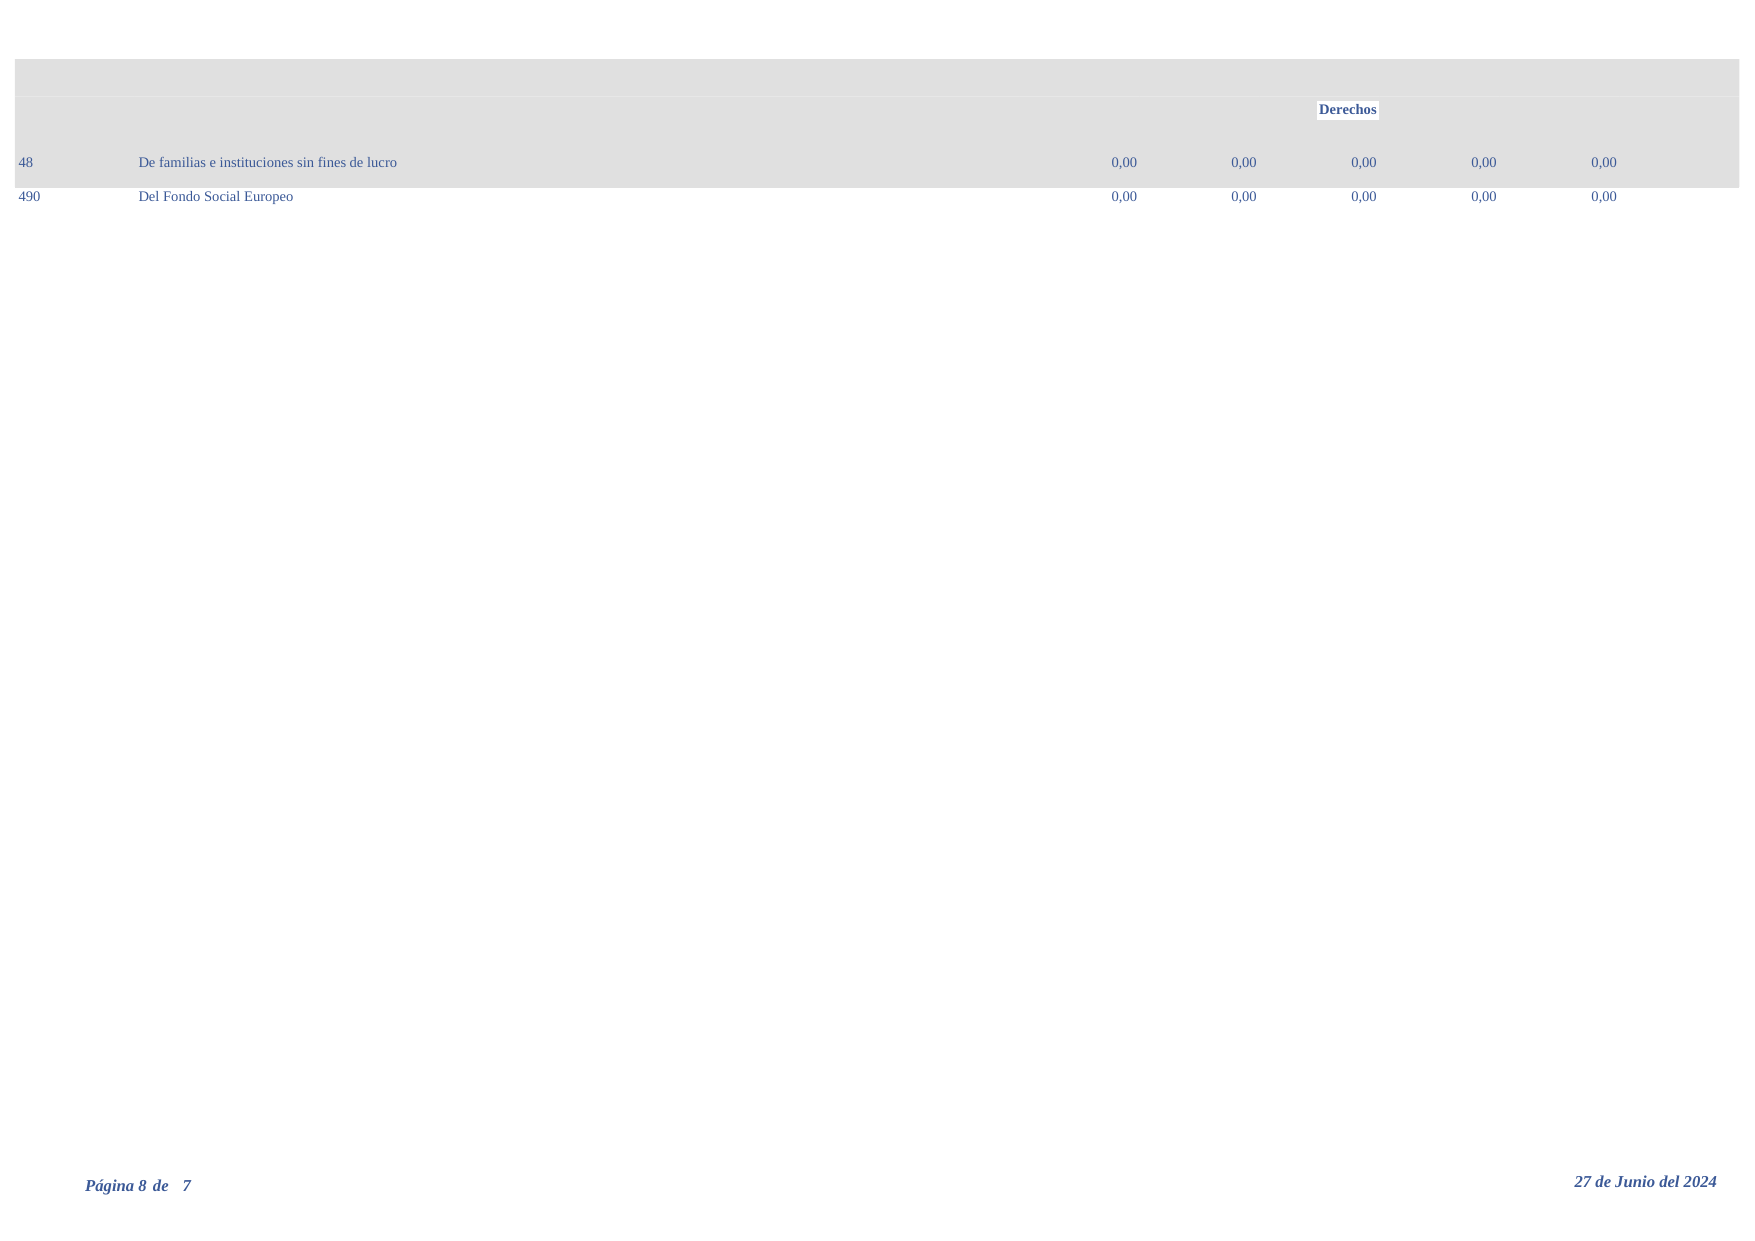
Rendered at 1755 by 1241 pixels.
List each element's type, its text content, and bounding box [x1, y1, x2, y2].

table_cell Del Fondo Social Europeo [105, 188, 1017, 213]
table_cell 490 [15, 188, 105, 213]
table_cell 0,00 [1018, 188, 1154, 213]
table_cell 0,00 [1276, 188, 1396, 213]
table_cell 0,00 [1396, 188, 1516, 213]
table_cell 0,00 [1516, 188, 1739, 213]
table_cell 0,00 [1155, 188, 1276, 213]
